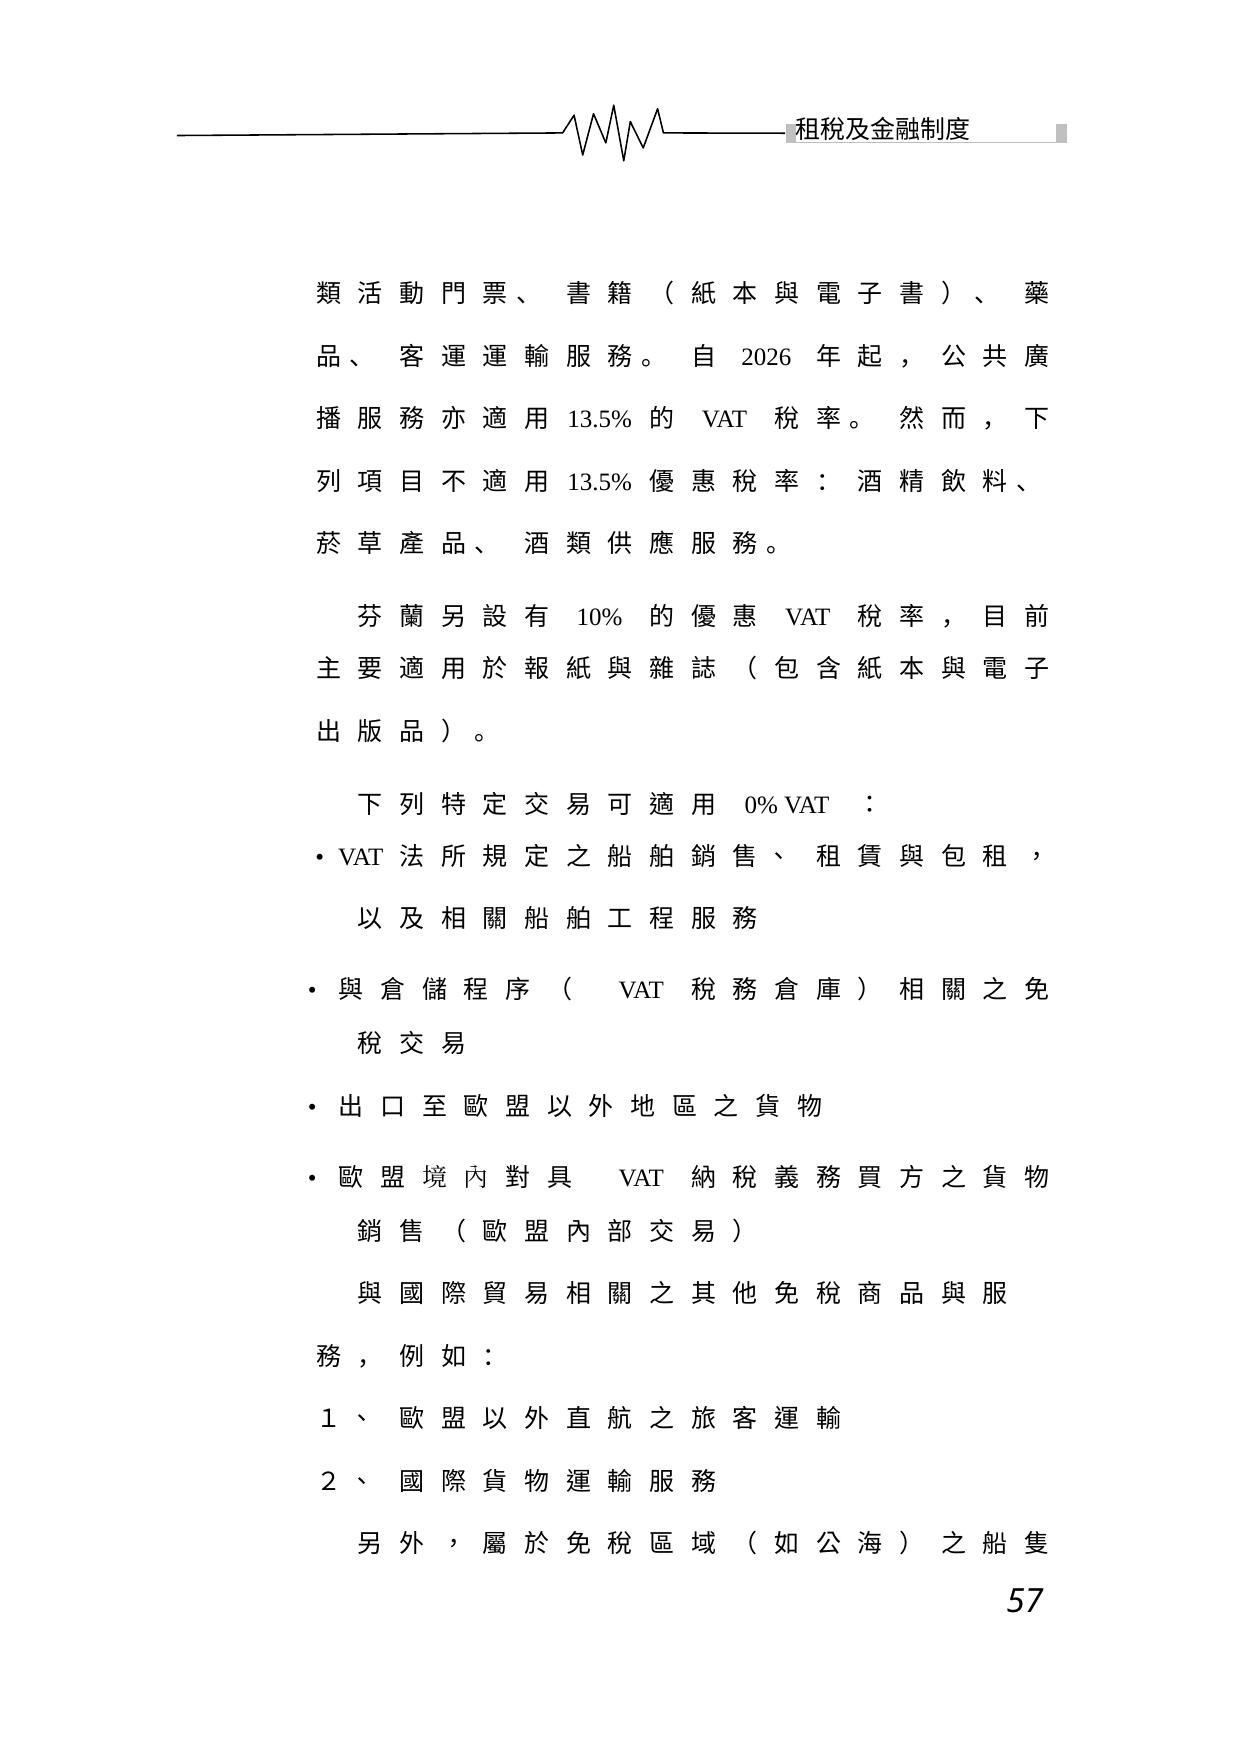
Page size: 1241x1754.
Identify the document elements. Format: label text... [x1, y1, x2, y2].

text 類活動門票、書籍（紙本與電子書）、藥品、客運運輸服務。自2026年起，公共廣播服務亦適用13.5%的VAT稅率。然而，下列項目不適用13.5%優惠稅率：酒精飲料、菸草產品、酒類供應服務。 [281, 250, 1058, 563]
text • VAT法所規定之船舶銷售、租賃與包租，以及相關船舶工程服務 [281, 813, 1058, 938]
text １、歐盟以外直航之旅客運輸 [281, 1375, 1058, 1438]
text ２、國際貨物運輸服務 [281, 1438, 1058, 1500]
text 芬蘭另設有10%的優惠VAT稅率，目前主要適用於報紙與雜誌（包含紙本與電子出版品）。 [281, 563, 1058, 750]
text • 與倉儲程序（VAT稅務倉庫）相關之免稅交易 [281, 938, 1058, 1063]
text 下列特定交易可適用0% VAT： [281, 750, 1058, 813]
text • 出口至歐盟以外地區之貨物 [281, 1063, 1058, 1125]
text • 歐盟境內對具VAT納稅義務買方之貨物銷售（歐盟內部交易） [281, 1125, 1058, 1250]
text 另外，屬於免稅區域（如公海）之船隻 [281, 1500, 1058, 1563]
text 與國際貿易相關之其他免稅商品與服務，例如： [281, 1250, 1058, 1375]
